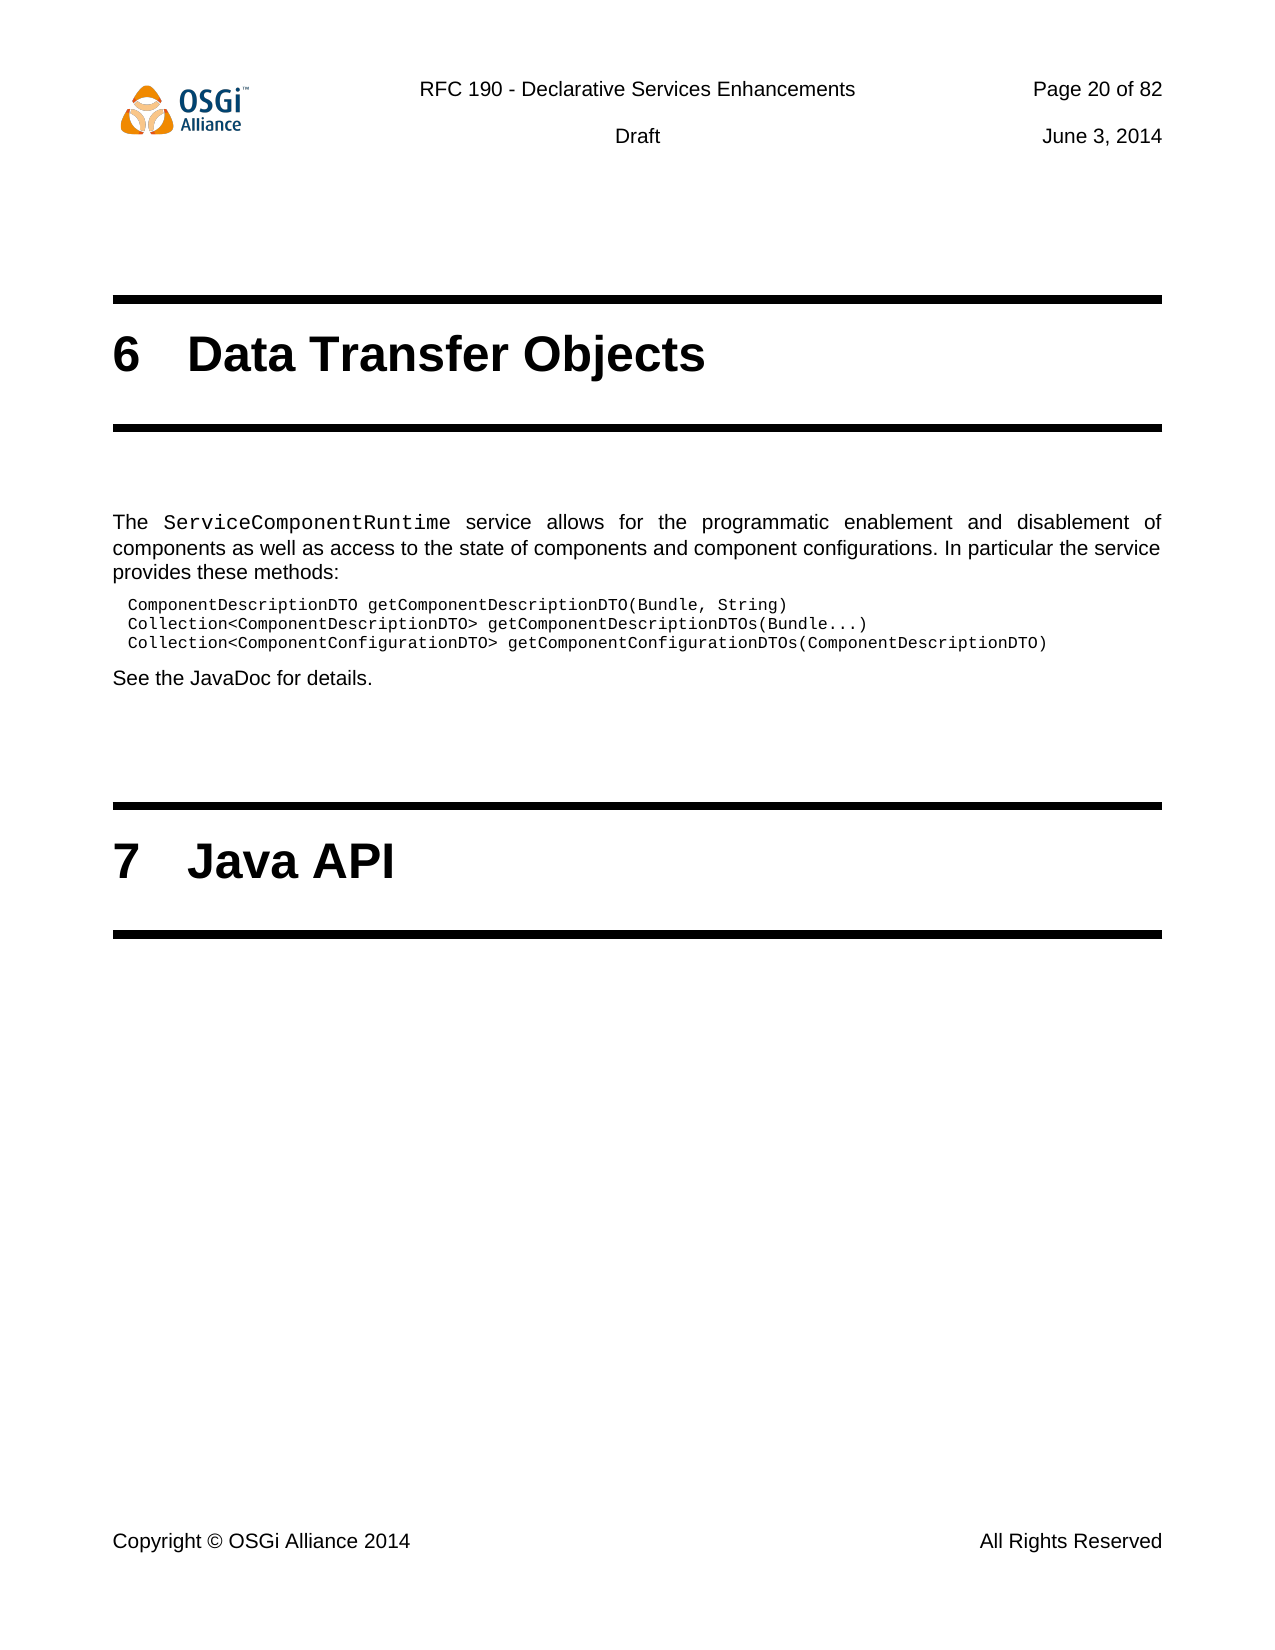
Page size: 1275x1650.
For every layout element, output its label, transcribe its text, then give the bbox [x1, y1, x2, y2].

subtitle Data Transfer Objects [112, 296, 1162, 432]
text Collection<ComponentConfigurationDTO> getComponentConfigurationDTOs(ComponentDescriptionDTO) [128, 634, 1162, 653]
text See the JavaDoc for details. [112, 666, 1162, 689]
text Collection<ComponentDescriptionDTO> getComponentDescriptionDTOs(Bundle...) [128, 615, 1162, 634]
subtitle Java API [112, 803, 1162, 939]
text The ServiceComponentRuntime service allows for the programmatic enablement and disablement of components as well as access to the state of components and component configurations. In particular the service provides these methods: [112, 510, 1162, 584]
text ComponentDescriptionDTO getComponentDescriptionDTO(Bundle, String) [128, 596, 1162, 615]
picture [113, 78, 257, 142]
